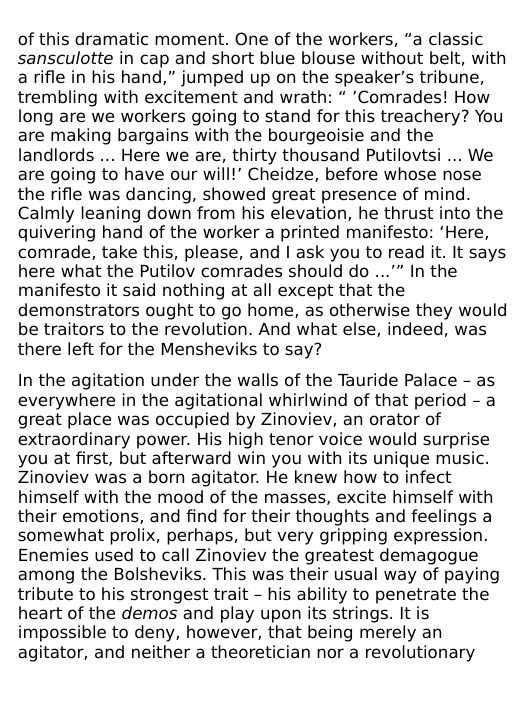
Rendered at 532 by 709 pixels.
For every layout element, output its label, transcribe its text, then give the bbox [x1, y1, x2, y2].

text of this dramatic moment. One of the workers, “a classic sansculotte in cap and short blue blouse without belt, with a rifle in his hand,” jumped up on the speaker’s tribune, trembling with excitement and wrath: “ ’Comrades! How long are we workers going to stand for this treachery? You are making bargains with the bourgeoisie and the landlords ... Here we are, thirty thousand Putilovtsi ... We are going to have our will!’ Cheidze, before whose nose the rifle was dancing, showed great presence of mind. Calmly leaning down from his elevation, he thrust into the quivering hand of the worker a printed manifesto: ‘Here, comrade, take this, please, and I ask you to read it. It says here what the Putilov comrades should do ...’” In the manifesto it said nothing at all except that the demonstrators ought to go home, as otherwise they would be traitors to the revolution. And what else, indeed, was there left for the Mensheviks to say? [18, 29, 514, 359]
text In the agitation under the walls of the Tauride Palace – as everywhere in the agitational whirlwind of that period – a great place was occupied by Zinoviev, an orator of extraordinary power. His high tenor voice would surprise you at first, but afterward win you with its unique music. Zinoviev was a born agitator. He knew how to infect himself with the mood of the masses, excite himself with their emotions, and find for their thoughts and feelings a somewhat prolix, perhaps, but very gripping expression. Enemies used to call Zinoviev the greatest demagogue among the Bolsheviks. This was their usual way of paying tribute to his strongest trait – his ability to penetrate the heart of the demos and play upon its strings. It is impossible to deny, however, that being merely an agitator, and neither a theoretician nor a revolutionary [18, 371, 514, 662]
